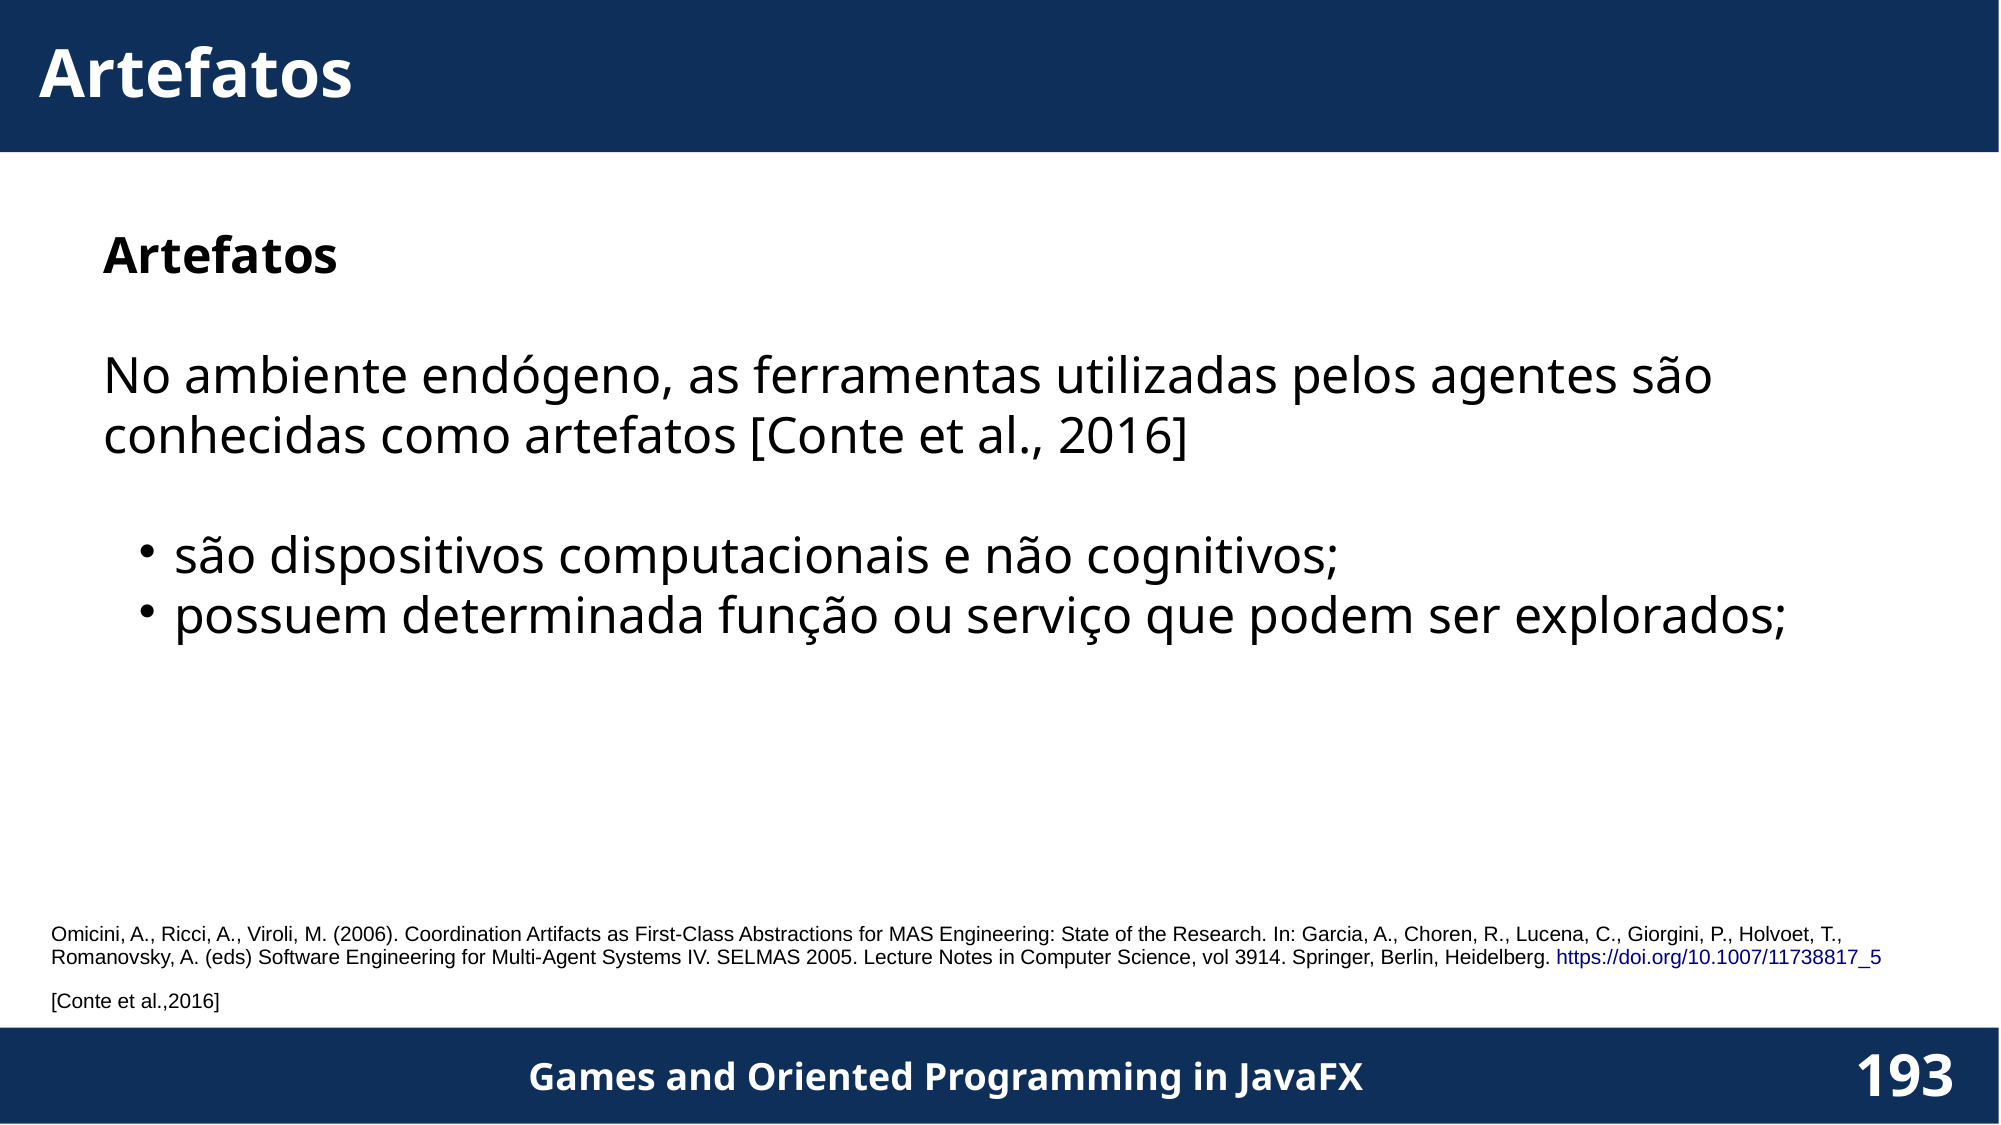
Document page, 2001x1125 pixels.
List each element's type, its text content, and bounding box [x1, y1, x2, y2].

text_box Artefatos No ambiente endógeno, as ferramentas utilizadas pelos agentes são conhecidas como artefatos [Conte et al., 2016] são dispositivos computacionais e não cognitivos; possuem determinada função ou serviço que podem ser explorados; [88, 216, 1947, 652]
text_box Artefatos [25, 23, 1999, 119]
text_box Omicini, A., Ricci, A., Viroli, M. (2006). Coordination Artifacts as First-Class Abstractions for MAS Engineering: State of the Research. In: Garcia, A., Choren, R., Lucena, C., Giorgini, P., Holvoet, T., Romanovsky, A. (eds) Software Engineering for Multi-Agent Systems IV. SELMAS 2005. Lecture Notes in Computer Science, vol 3914. Springer, Berlin, Heidelberg. https://doi.org/10.1007/11738817_5 [Conte et al.,2016] [36, 915, 1949, 1021]
